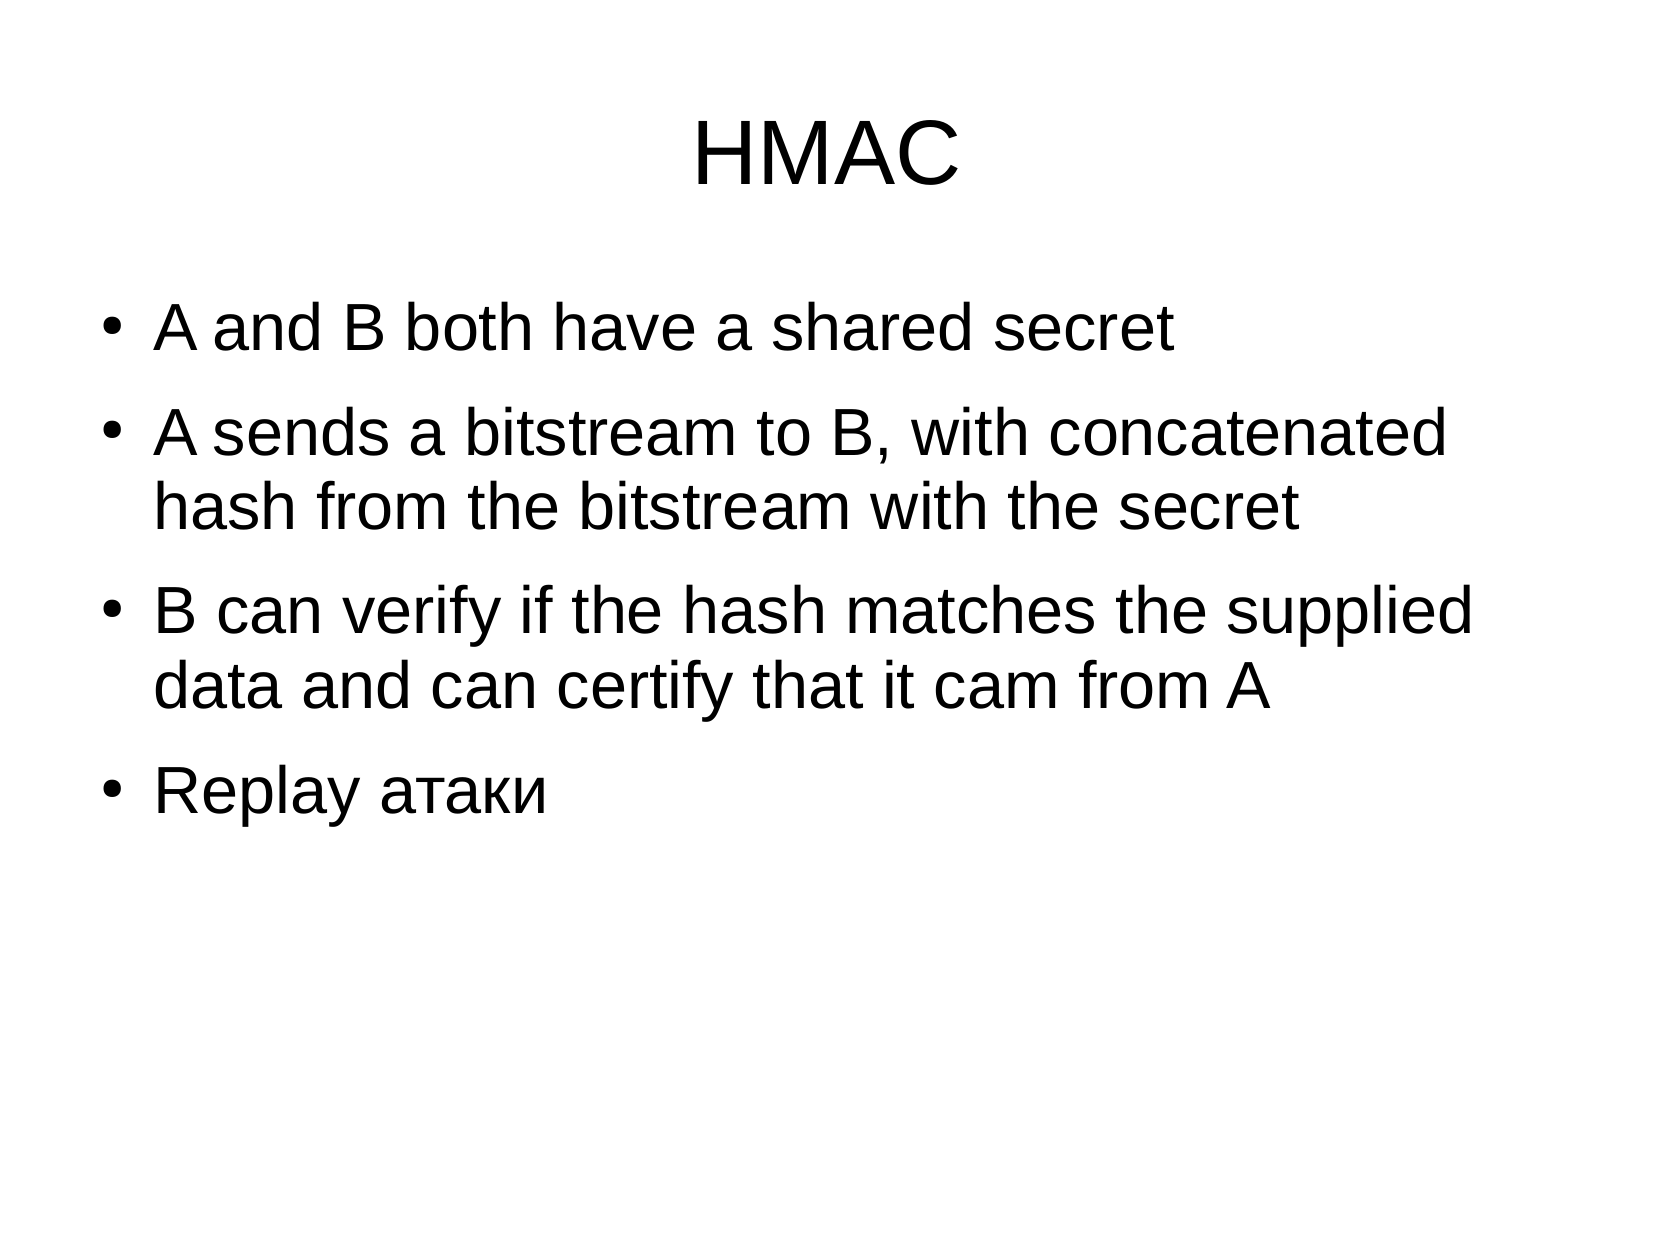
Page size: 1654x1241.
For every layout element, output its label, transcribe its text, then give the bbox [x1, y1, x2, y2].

title HMAC [82, 56, 1571, 250]
list A and B both have a shared secret A sends a bitstream to B, with concatenated hash from the bitstream with the secret B can verify if the hash matches the supplied data and can certify that it cam from A Replay атаки [82, 290, 1571, 1109]
